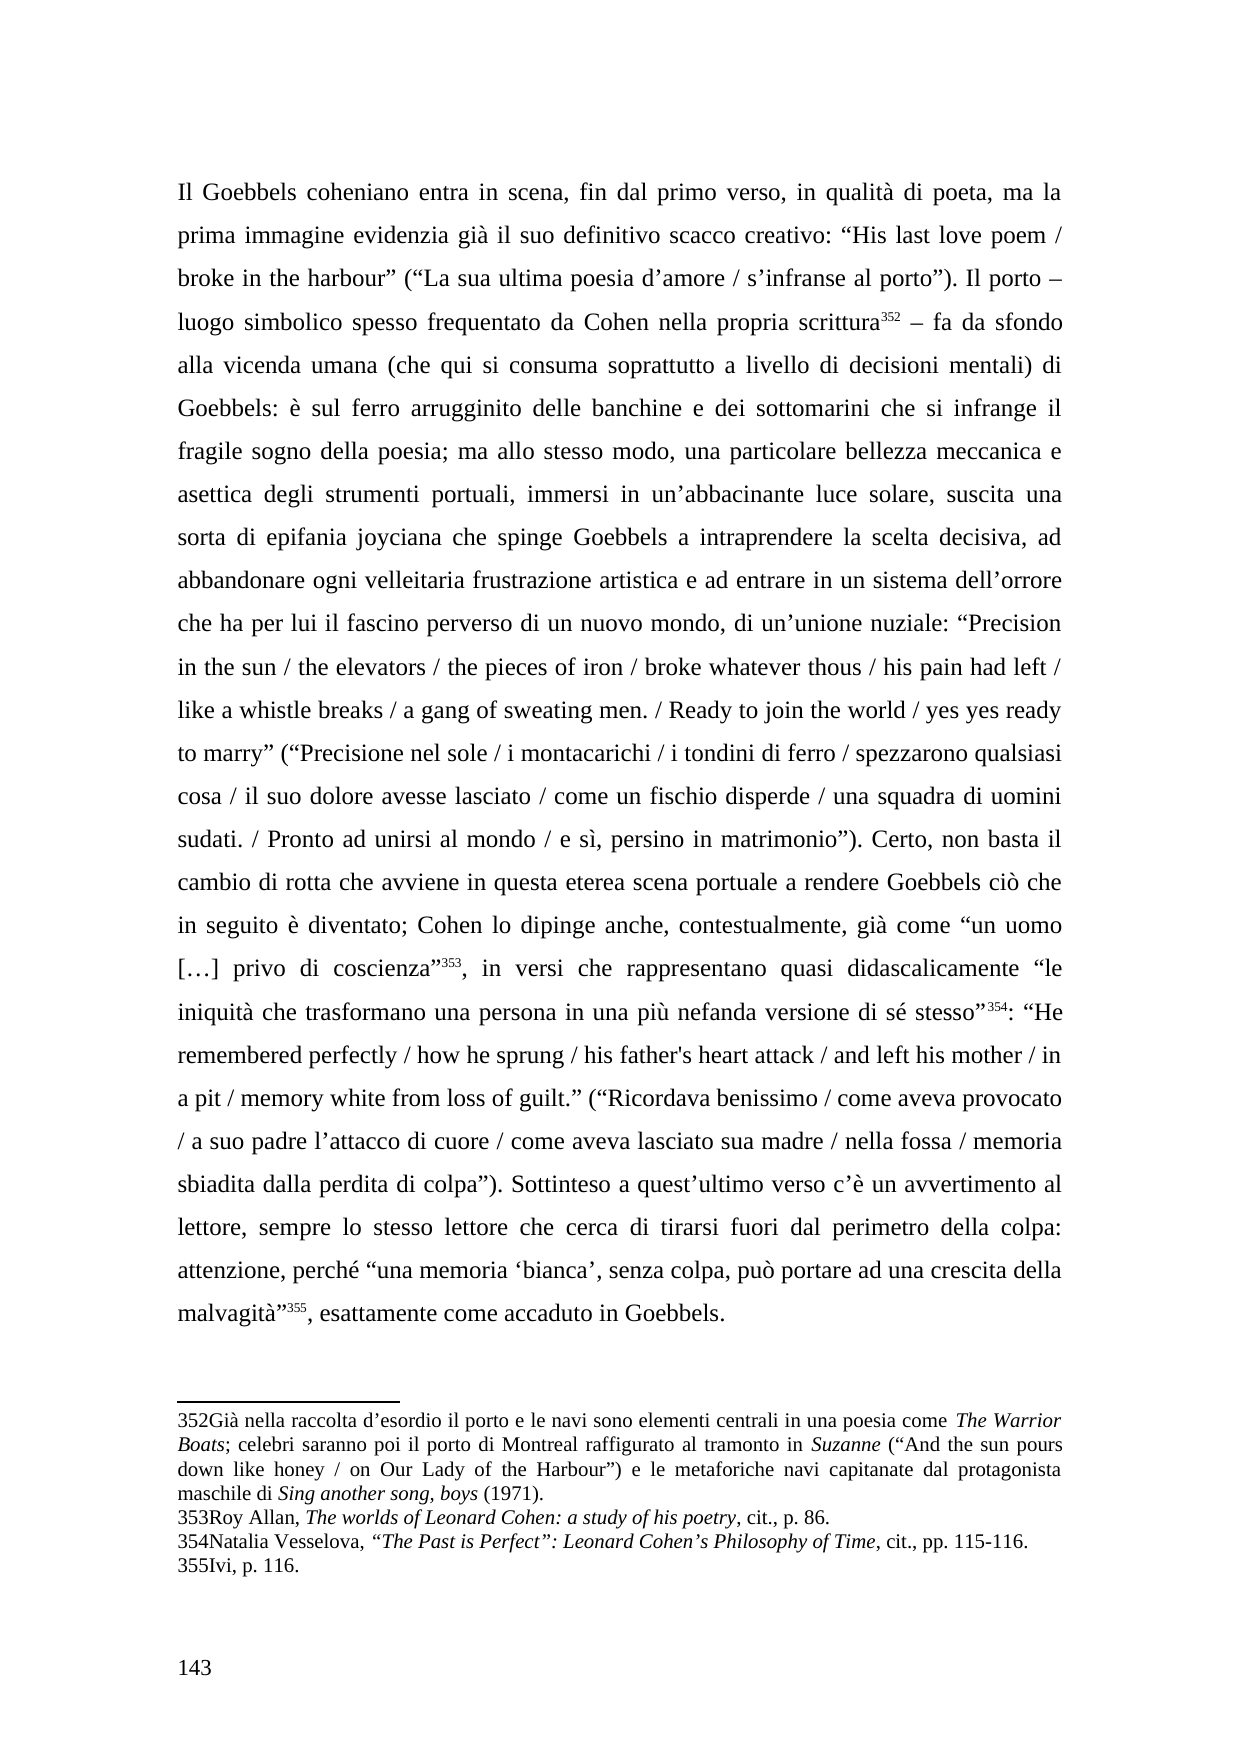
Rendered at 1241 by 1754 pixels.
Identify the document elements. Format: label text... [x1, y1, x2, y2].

text Il Goebbels coheniano entra in scena, fin dal primo verso, in qualità di poeta, ma la prima immagine evidenzia già il suo definitivo scacco creativo: “His last love poem / broke in the harbour” (“La sua ultima poesia d’amore / s’infranse al porto”). Il porto – luogo simbolico spesso frequentato da Cohen nella propria scrittura – fa da sfondo alla vicenda umana (che qui si consuma soprattutto a livello di decisioni mentali) di Goebbels: è sul ferro arrugginito delle banchine e dei sottomarini che si infrange il fragile sogno della poesia; ma allo stesso modo, una particolare bellezza meccanica e asettica degli strumenti portuali, immersi in un’abbacinante luce solare, suscita una sorta di epifania joyciana che spinge Goebbels a intraprendere la scelta decisiva, ad abbandonare ogni velleitaria frustrazione artistica e ad entrare in un sistema dell’orrore che ha per lui il fascino perverso di un nuovo mondo, di un’unione nuziale: “Precision in the sun / the elevators / the pieces of iron / broke whatever thous / his pain had left / like a whistle breaks / a gang of sweating men. / Ready to join the world / yes yes ready to marry” (“Precisione nel sole / i montacarichi / i tondini di ferro / spezzarono qualsiasi cosa / il suo dolore avesse lasciato / come un fischio disperde / una squadra di uomini sudati. / Pronto ad unirsi al mondo / e sì, persino in matrimonio”). Certo, non basta il cambio di rotta che avviene in questa eterea scena portuale a rendere Goebbels ciò che in seguito è diventato; Cohen lo dipinge anche, contestualmente, già come “un uomo […] privo di coscienza”, in versi che rappresentano quasi didascalicamente “le iniquità che trasformano una persona in una più nefanda versione di sé stesso”: “He remembered perfectly / how he sprung / his father's heart attack / and left his mother / in a pit / memory white from loss of guilt.” (“Ricordava benissimo / come aveva provocato / a suo padre l’attacco di cuore / come aveva lasciato sua madre / nella fossa / memoria sbiadita dalla perdita di colpa”). Sottinteso a quest’ultimo verso c’è un avvertimento al lettore, sempre lo stesso lettore che cerca di tirarsi fuori dal perimetro della colpa: attenzione, perché “una memoria ‘bianca’, senza colpa, può portare ad una crescita della malvagità”, esattamente come accaduto in Goebbels. [177, 177, 1063, 1327]
text Roy Allan, The worlds of Leonard Cohen: a study of his poetry, cit., p. 86. [177, 1504, 1063, 1529]
text Natalia Vesselova, “The Past is Perfect”: Leonard Cohen’s Philosophy of Time, cit., pp. 115-116. [177, 1529, 1063, 1553]
text Ivi, p. 116. [177, 1553, 1063, 1577]
text Già nella raccolta d’esordio il porto e le navi sono elementi centrali in una poesia come The Warrior Boats; celebri saranno poi il porto di Montreal raffigurato al tramonto in Suzanne (“And the sun pours down like honey / on Our Lady of the Harbour”) e le metaforiche navi capitanate dal protagonista maschile di Sing another song, boys (1971). [177, 1408, 1063, 1504]
